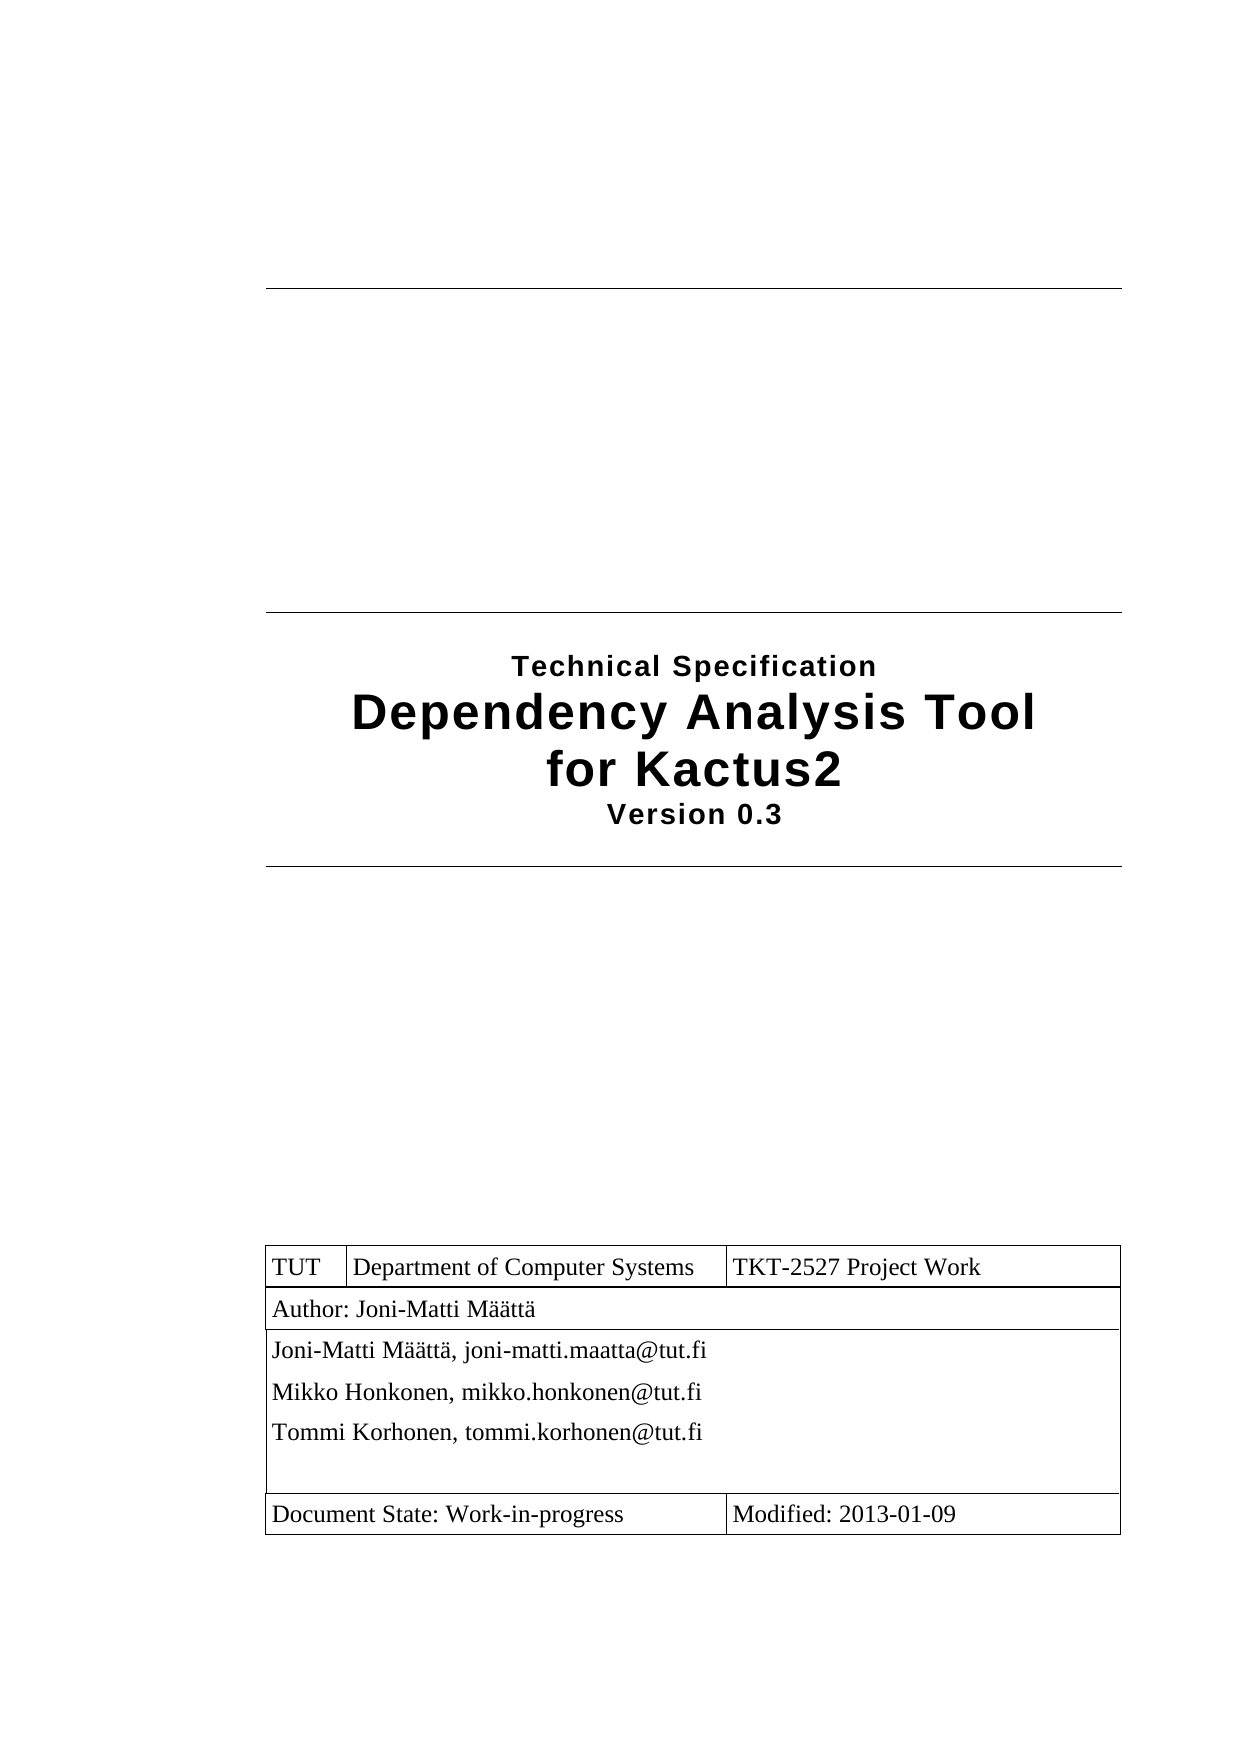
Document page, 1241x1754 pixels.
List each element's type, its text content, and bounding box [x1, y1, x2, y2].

table_cell Joni-Matti Määttä, joni-matti.maatta@tut.fi [267, 1329, 1120, 1370]
list for Kactus2 [266, 740, 1122, 797]
list Technical Specification [266, 649, 1122, 682]
list Dependency Analysis Tool [266, 682, 1122, 740]
table_cell [267, 1452, 1120, 1493]
table_header Department of Computer Systems [347, 1246, 726, 1286]
table_header TKT-2527 Project Work [727, 1246, 1120, 1286]
table_cell Modified: 2013-01-09 [727, 1493, 1120, 1534]
table_header TUT [266, 1246, 346, 1286]
table_cell Mikko Honkonen, mikko.honkonen@tut.fi [267, 1370, 1120, 1411]
table_cell Document State: Work-in-progress [266, 1494, 726, 1534]
table_cell Author: Joni-Matti Määttä [266, 1288, 1120, 1328]
table_cell Tommi Korhonen, tommi.korhonen@tut.fi [267, 1411, 1120, 1452]
list Version 0.3 [266, 797, 1122, 831]
